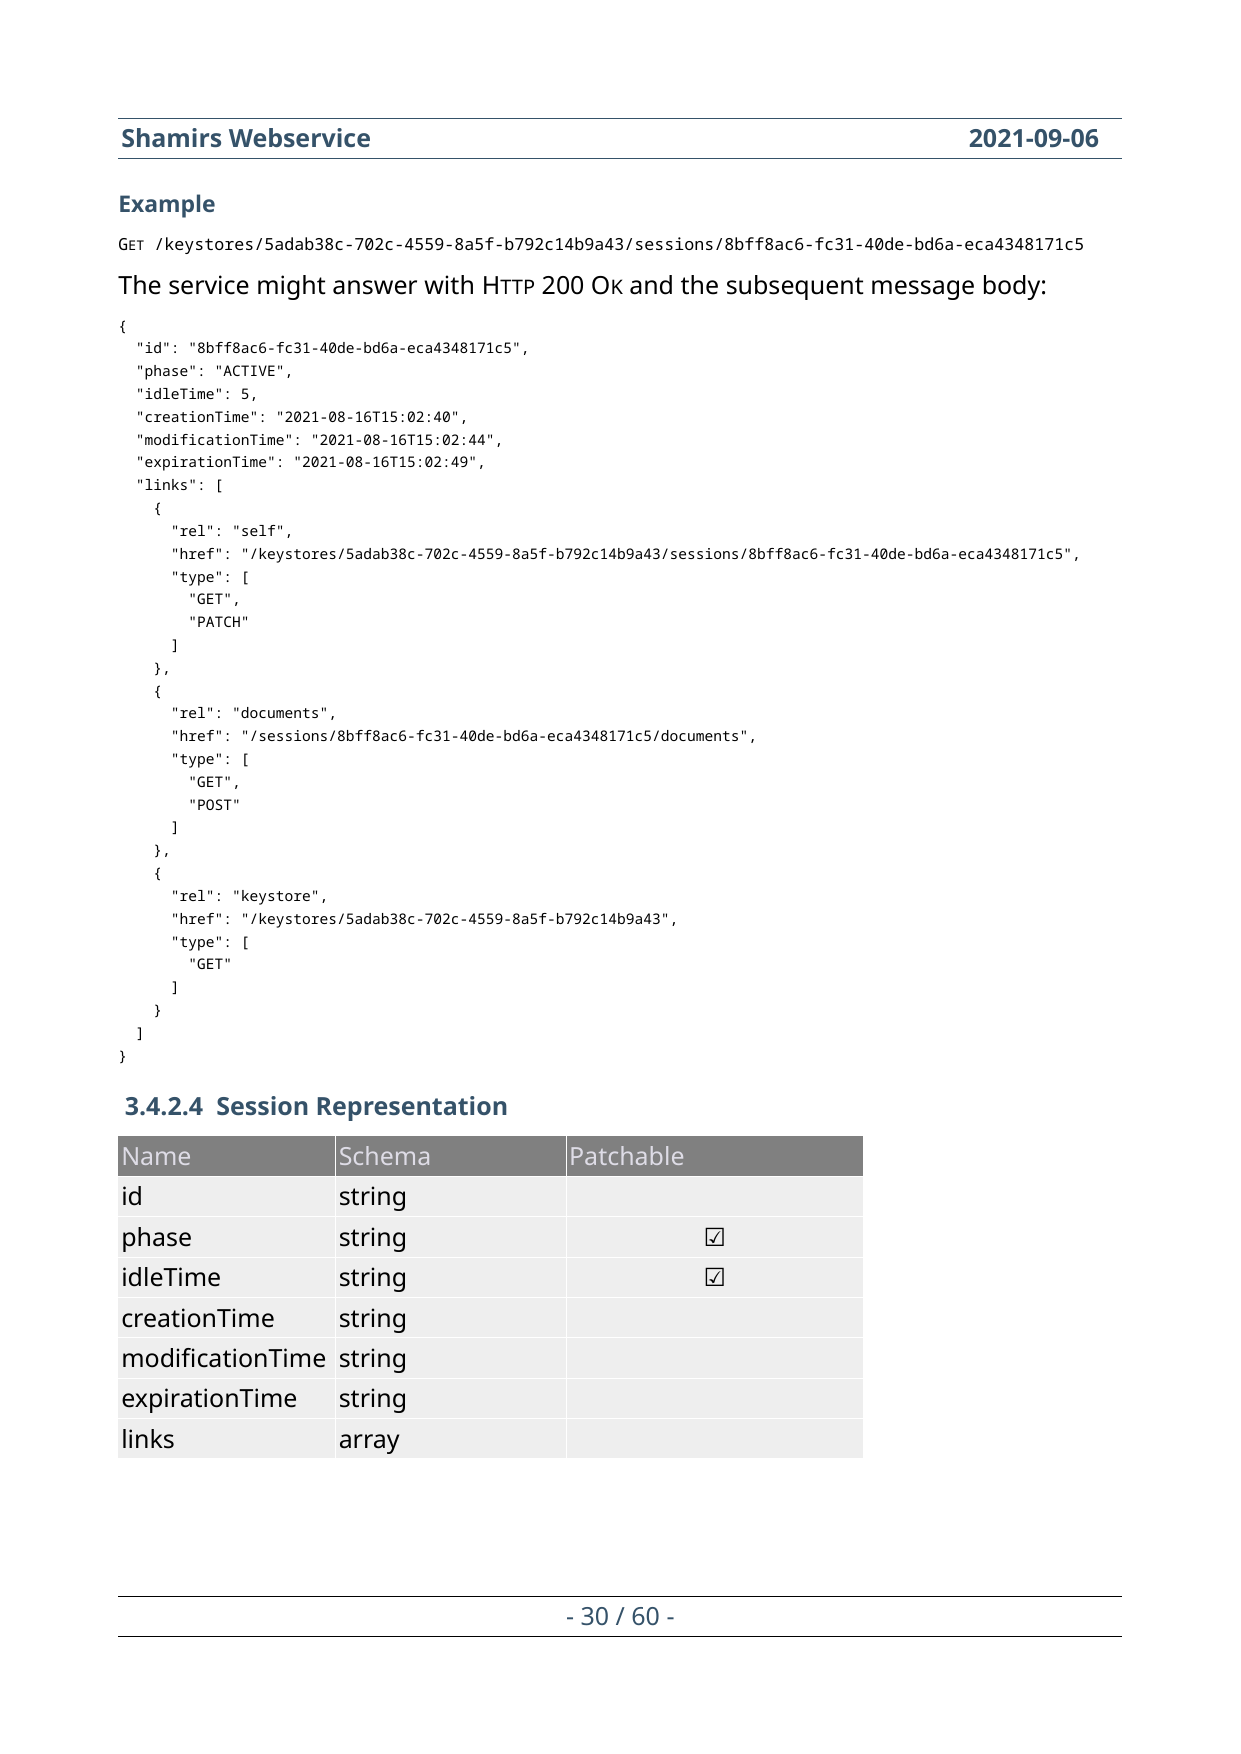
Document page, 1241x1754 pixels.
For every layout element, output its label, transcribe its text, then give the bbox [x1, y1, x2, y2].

text { [118, 680, 1122, 700]
text } [118, 1000, 1122, 1020]
text { [118, 498, 1122, 518]
text "GET", [118, 589, 1122, 609]
text "rel": "documents", [118, 703, 1122, 723]
table_cell string [336, 1379, 566, 1418]
table_cell array [336, 1419, 566, 1458]
text "PATCH" [118, 612, 1122, 632]
table_cell id [118, 1177, 335, 1216]
table_cell string [336, 1298, 566, 1337]
text "rel": "self", [118, 521, 1122, 541]
text "href": "/sessions/8bff8ac6-fc31-40de-bd6a-eca4348171c5/documents", [118, 726, 1122, 746]
table_cell string [336, 1217, 566, 1256]
text "GET", [118, 772, 1122, 792]
text "type": [ [118, 931, 1122, 951]
text "phase": "ACTIVE", [118, 361, 1122, 381]
text "creationTime": "2021-08-16T15:02:40", [118, 407, 1122, 427]
table_cell [567, 1419, 863, 1458]
text "GET" [118, 954, 1122, 974]
text "links": [ [118, 475, 1122, 495]
text ] [118, 817, 1122, 837]
text }, [118, 840, 1122, 860]
table_cell [567, 1177, 863, 1216]
table_cell expirationTime [118, 1379, 335, 1418]
text ] [118, 635, 1122, 655]
text Example [118, 188, 1122, 219]
table_header Patchable [567, 1136, 863, 1176]
table_header Schema [336, 1136, 566, 1176]
table_cell [567, 1379, 863, 1418]
table_cell modificationTime [118, 1338, 335, 1378]
text "type": [ [118, 566, 1122, 586]
text "idleTime": 5, [118, 384, 1122, 404]
text "href": "/keystores/5adab38c-702c-4559-8a5f-b792c14b9a43/sessions/8bff8ac6-fc31-40de-bd6a-eca4348171c5", [118, 543, 1122, 563]
text "id": "8bff8ac6-fc31-40de-bd6a-eca4348171c5", [118, 338, 1122, 358]
text "expirationTime": "2021-08-16T15:02:49", [118, 452, 1122, 472]
table_cell string [336, 1338, 566, 1378]
table_cell idleTime [118, 1258, 335, 1297]
text "POST" [118, 794, 1122, 814]
text "type": [ [118, 749, 1122, 769]
text "rel": "keystore", [118, 886, 1122, 906]
text { [118, 315, 1122, 335]
table_cell [567, 1338, 863, 1378]
text ] [118, 1023, 1122, 1042]
table_cell string [336, 1258, 566, 1297]
table_header Name [118, 1136, 335, 1176]
table_cell string [336, 1177, 566, 1216]
table_cell ☑ [567, 1217, 863, 1256]
text Get /keystores/5adab38c-702c-4559-8a5f-b792c14b9a43/sessions/8bff8ac6-fc31-40de-bd6a-eca4348171c5 [118, 232, 1122, 255]
text }, [118, 658, 1122, 677]
text "href": "/keystores/5adab38c-702c-4559-8a5f-b792c14b9a43", [118, 908, 1122, 928]
text ] [118, 977, 1122, 997]
table_cell links [118, 1419, 335, 1458]
table_cell ☑ [567, 1258, 863, 1297]
text { [118, 863, 1122, 883]
text The service might answer with Http 200 Ok and the subsequent message body: [118, 267, 1122, 301]
table_cell creationTime [118, 1298, 335, 1337]
text } [118, 1045, 1122, 1065]
subtitle Session Representation [118, 1089, 1122, 1123]
text "modificationTime": "2021-08-16T15:02:44", [118, 429, 1122, 449]
table_cell [567, 1298, 863, 1337]
table_cell phase [118, 1217, 335, 1256]
